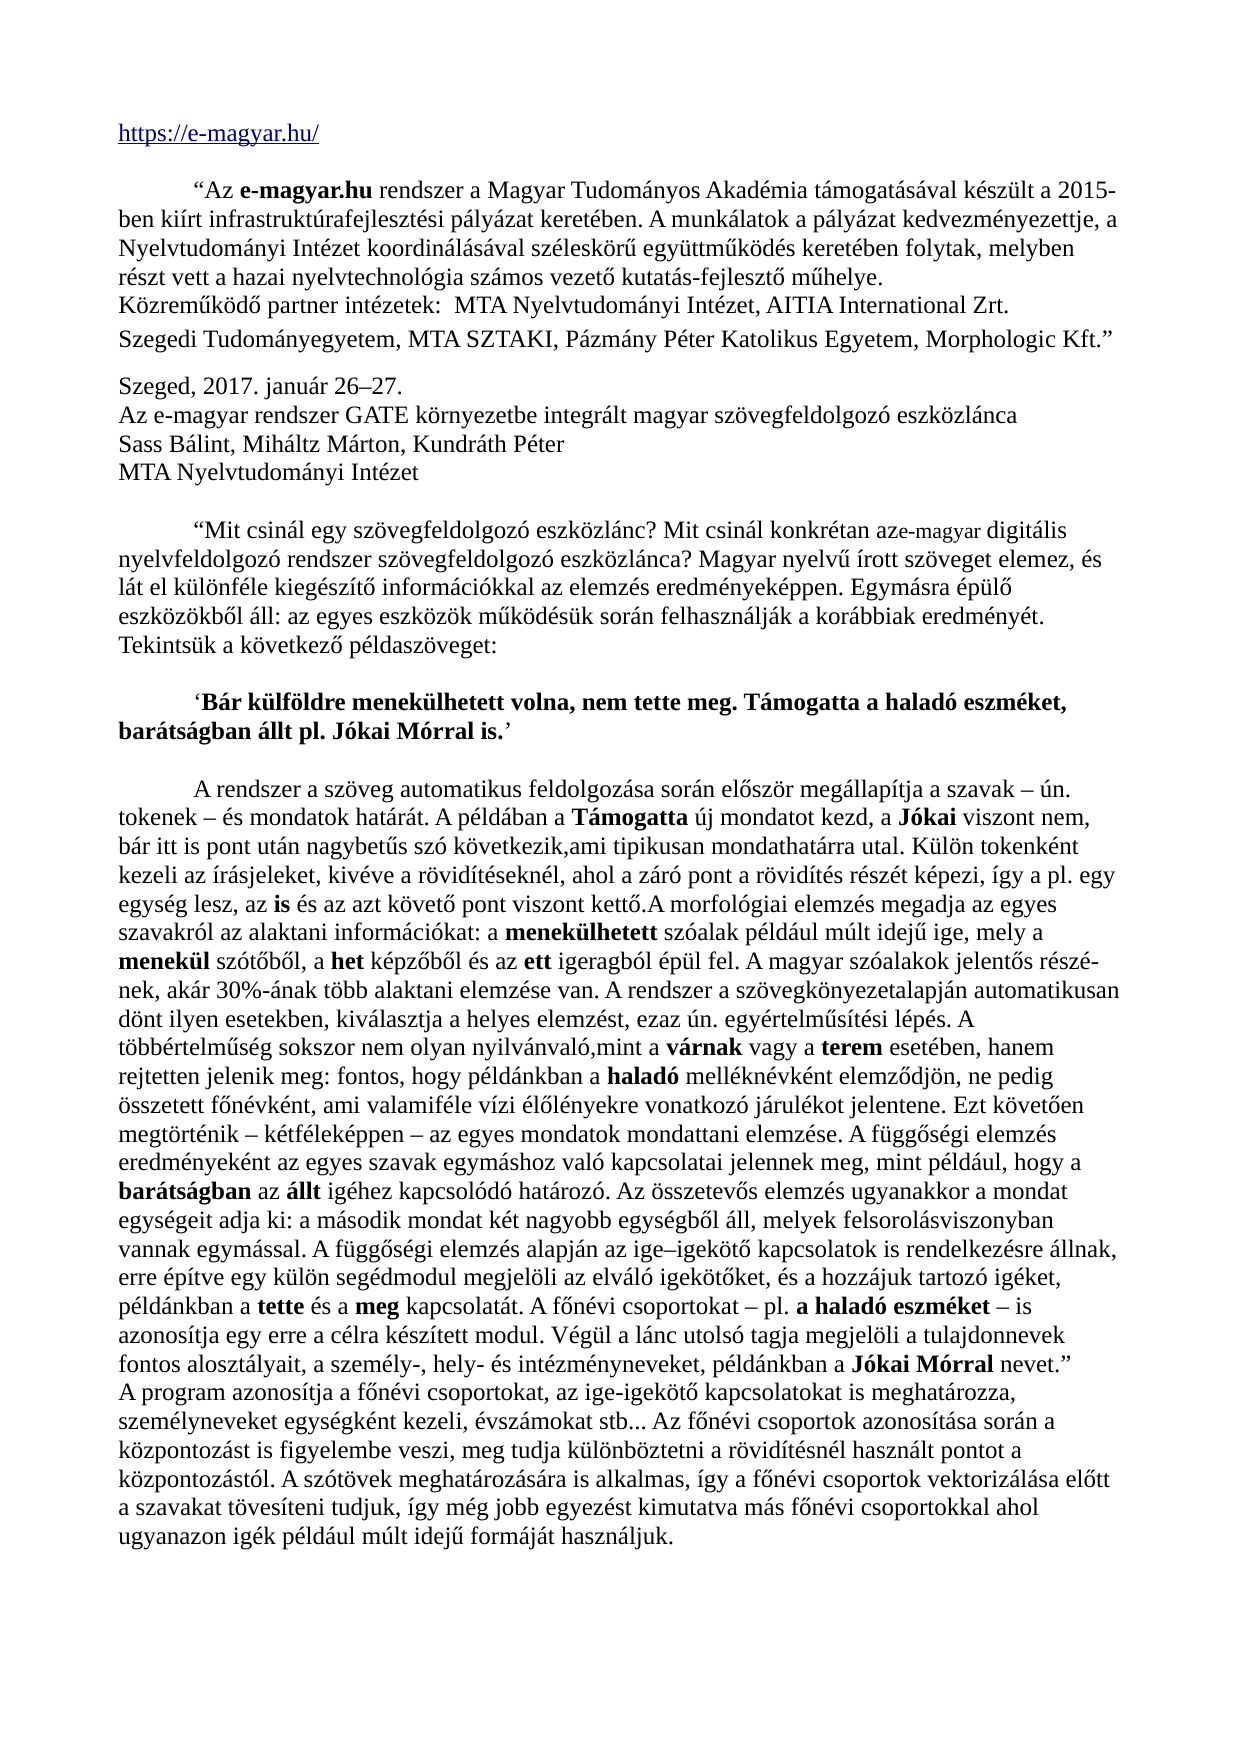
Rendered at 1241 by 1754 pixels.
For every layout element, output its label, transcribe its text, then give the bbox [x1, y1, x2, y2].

text Az e-magyar rendszer GATE környezetbe integrált magyar szövegfeldolgozó eszközlánca [118, 400, 1122, 429]
text Sass Bálint, Miháltz Márton, Kundráth Péter MTA Nyelvtudományi Intézet [118, 429, 1122, 486]
text ‘Bár külföldre menekülhetett volna, nem tette meg. Támogatta a haladó eszméket, barátságban állt pl. Jókai Mórral is.’ [118, 687, 1122, 745]
text A rendszer a szöveg automatikus feldolgozása során először megállapítja a szavak – ún. tokenek – és mondatok határát. A példában a Támogatta új mondatot kezd, a Jókai viszont nem, bár itt is pont után nagybetűs szó következik,ami tipikusan mondathatárra utal. Külön tokenként kezeli az írásjeleket, kivéve a rövidítéseknél, ahol a záró pont a rövidítés részét képezi, így a pl. egy egység lesz, az is és az azt követő pont viszont kettő.A morfológiai elemzés megadja az egyes szavakról az alaktani információkat: a menekülhetett szóalak például múlt idejű ige, mely a menekül szótőből, a het képzőből és az ett igeragból épül fel. A magyar szóalakok jelentős részé-nek, akár 30%-ának több alaktani elemzése van. A rendszer a szövegkönyezetalapján automatikusan dönt ilyen esetekben, kiválasztja a helyes elemzést, ezaz ún. egyértelműsítési lépés. A többértelműség sokszor nem olyan nyilvánvaló,mint a várnak vagy a terem esetében, hanem rejtetten jelenik meg: fontos, hogy példánkban a haladó melléknévként elemződjön, ne pedig összetett főnévként, ami valamiféle vízi élőlényekre vonatkozó járulékot jelentene. Ezt követően megtörténik – kétféleképpen – az egyes mondatok mondattani elemzése. A függőségi elemzés eredményeként az egyes szavak egymáshoz való kapcsolatai jelennek meg, mint például, hogy a barátságban az állt igéhez kapcsolódó határozó. Az összetevős elemzés ugyanakkor a mondat egységeit adja ki: a második mondat két nagyobb egységből áll, melyek felsorolásviszonyban vannak egymással. A függőségi elemzés alapján az ige–igekötő kapcsolatok is rendelkezésre állnak, erre építve egy külön segédmodul megjelöli az elváló igekötőket, és a hozzájuk tartozó igéket, példánkban a tette és a meg kapcsolatát. A főnévi csoportokat – pl. a haladó eszméket – is azonosítja egy erre a célra készített modul. Végül a lánc utolsó tagja megjelöli a tulajdonnevek fontos alosztályait, a személy-, hely- és intézményneveket, példánkban a Jókai Mórral nevet.” [118, 774, 1122, 1377]
text A program azonosítja a főnévi csoportokat, az ige-igekötő kapcsolatokat is meghatározza, személyneveket egységként kezeli, évszámokat stb... Az főnévi csoportok azonosítása során a központozást is figyelembe veszi, meg tudja különböztetni a rövidítésnél használt pontot a központozástól. A szótövek meghatározására is alkalmas, így a főnévi csoportok vektorizálása előtt a szavakat tövesíteni tudjuk, így még jobb egyezést kimutatva más főnévi csoportokkal ahol ugyanazon igék például múlt idejű formáját használjuk. [118, 1377, 1122, 1550]
text Szeged, 2017. január 26–27. [118, 371, 1122, 400]
text “Az e-magyar.hu rendszer a Magyar Tudományos Akadémia támogatásával készült a 2015-ben kiírt infrastruktúrafejlesztési pályázat keretében. A munkálatok a pályázat kedvezményezettje, a Nyelvtudományi Intézet koordinálásával széleskörű együttműködés keretében folytak, melyben részt vett a hazai nyelvtechnológia számos vezető kutatás-fejlesztő műhelye. [118, 176, 1122, 291]
text https://e-magyar.hu/ [118, 118, 1122, 147]
text Közreműködő partner intézetek: MTA Nyelvtudományi Intézet, AITIA International Zrt. Szegedi Tudományegyetem, MTA SZTAKI, Pázmány Péter Katolikus Egyetem, Morphologic Kft.” [118, 291, 1122, 352]
text “Mit csinál egy szövegfeldolgozó eszközlánc? Mit csinál konkrétan aze-magyar digitális nyelvfeldolgozó rendszer szövegfeldolgozó eszközlánca? Magyar nyelvű írott szöveget elemez, és lát el különféle kiegészítő információkkal az elemzés eredményeképpen. Egymásra épülő eszközökből áll: az egyes eszközök működésük során felhasználják a korábbiak eredményét. Tekintsük a következő példaszöveget: [118, 515, 1122, 659]
